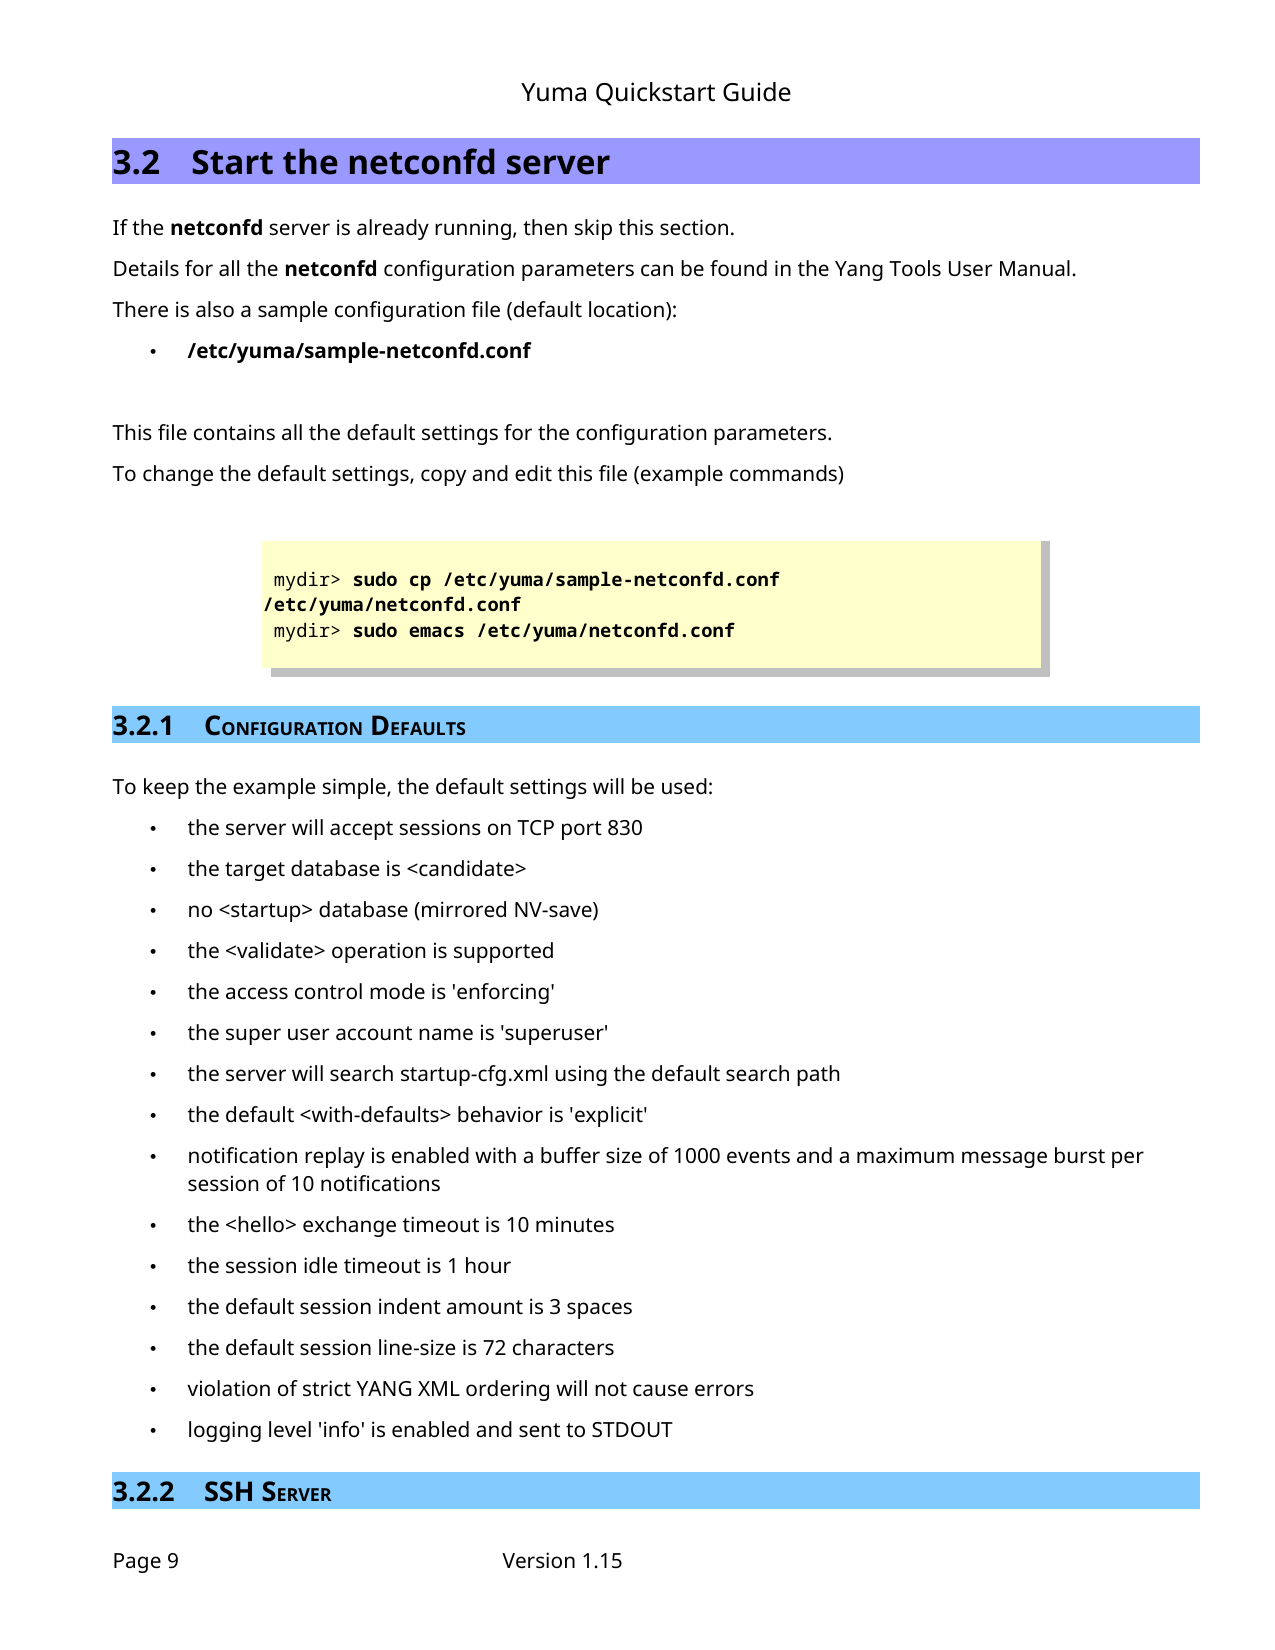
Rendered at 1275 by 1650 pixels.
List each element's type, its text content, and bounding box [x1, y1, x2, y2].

list the default <with-defaults> behavior is 'explicit' [150, 1100, 1200, 1128]
text To change the default settings, copy and edit this file (example commands) [112, 459, 1200, 487]
list the session idle timeout is 1 hour [150, 1251, 1200, 1279]
subtitle Configuration Defaults [112, 706, 1200, 743]
text This file contains all the default settings for the configuration parameters. [112, 418, 1200, 446]
list the super user account name is 'superuser' [150, 1018, 1200, 1046]
list logging level 'info' is enabled and sent to STDOUT [150, 1415, 1200, 1443]
text If the netconfd server is already running, then skip this section. [112, 213, 1200, 242]
list no <startup> database (mirrored NV-save) [150, 895, 1200, 924]
text mydir> sudo cp /etc/yuma/sample-netconfd.conf /etc/yuma/netconfd.conf [262, 566, 1041, 617]
list /etc/yuma/sample-netconfd.conf [150, 336, 1200, 364]
list the access control mode is 'enforcing' [150, 977, 1200, 1006]
list violation of strict YANG XML ordering will not cause errors [150, 1374, 1200, 1402]
text There is also a sample configuration file (default location): [112, 295, 1200, 323]
list the default session line-size is 72 characters [150, 1333, 1200, 1361]
list the server will search startup-cfg.xml using the default search path [150, 1059, 1200, 1087]
text To keep the example simple, the default settings will be used: [112, 772, 1200, 801]
list notification replay is enabled with a buffer size of 1000 events and a maximum message burst per session of 10 notifications [150, 1141, 1200, 1198]
list the server will accept sessions on TCP port 830 [150, 813, 1200, 842]
text mydir> sudo emacs /etc/yuma/netconfd.conf [262, 617, 1041, 643]
text Details for all the netconfd configuration parameters can be found in the Yang Tools User Manual. [112, 254, 1200, 282]
list the <validate> operation is supported [150, 936, 1200, 964]
list the <hello> exchange timeout is 10 minutes [150, 1210, 1200, 1239]
subtitle SSH Server [112, 1472, 1200, 1509]
subtitle Start the netconfd server [112, 138, 1200, 184]
list the default session indent amount is 3 spaces [150, 1292, 1200, 1321]
list the target database is <candidate> [150, 854, 1200, 883]
